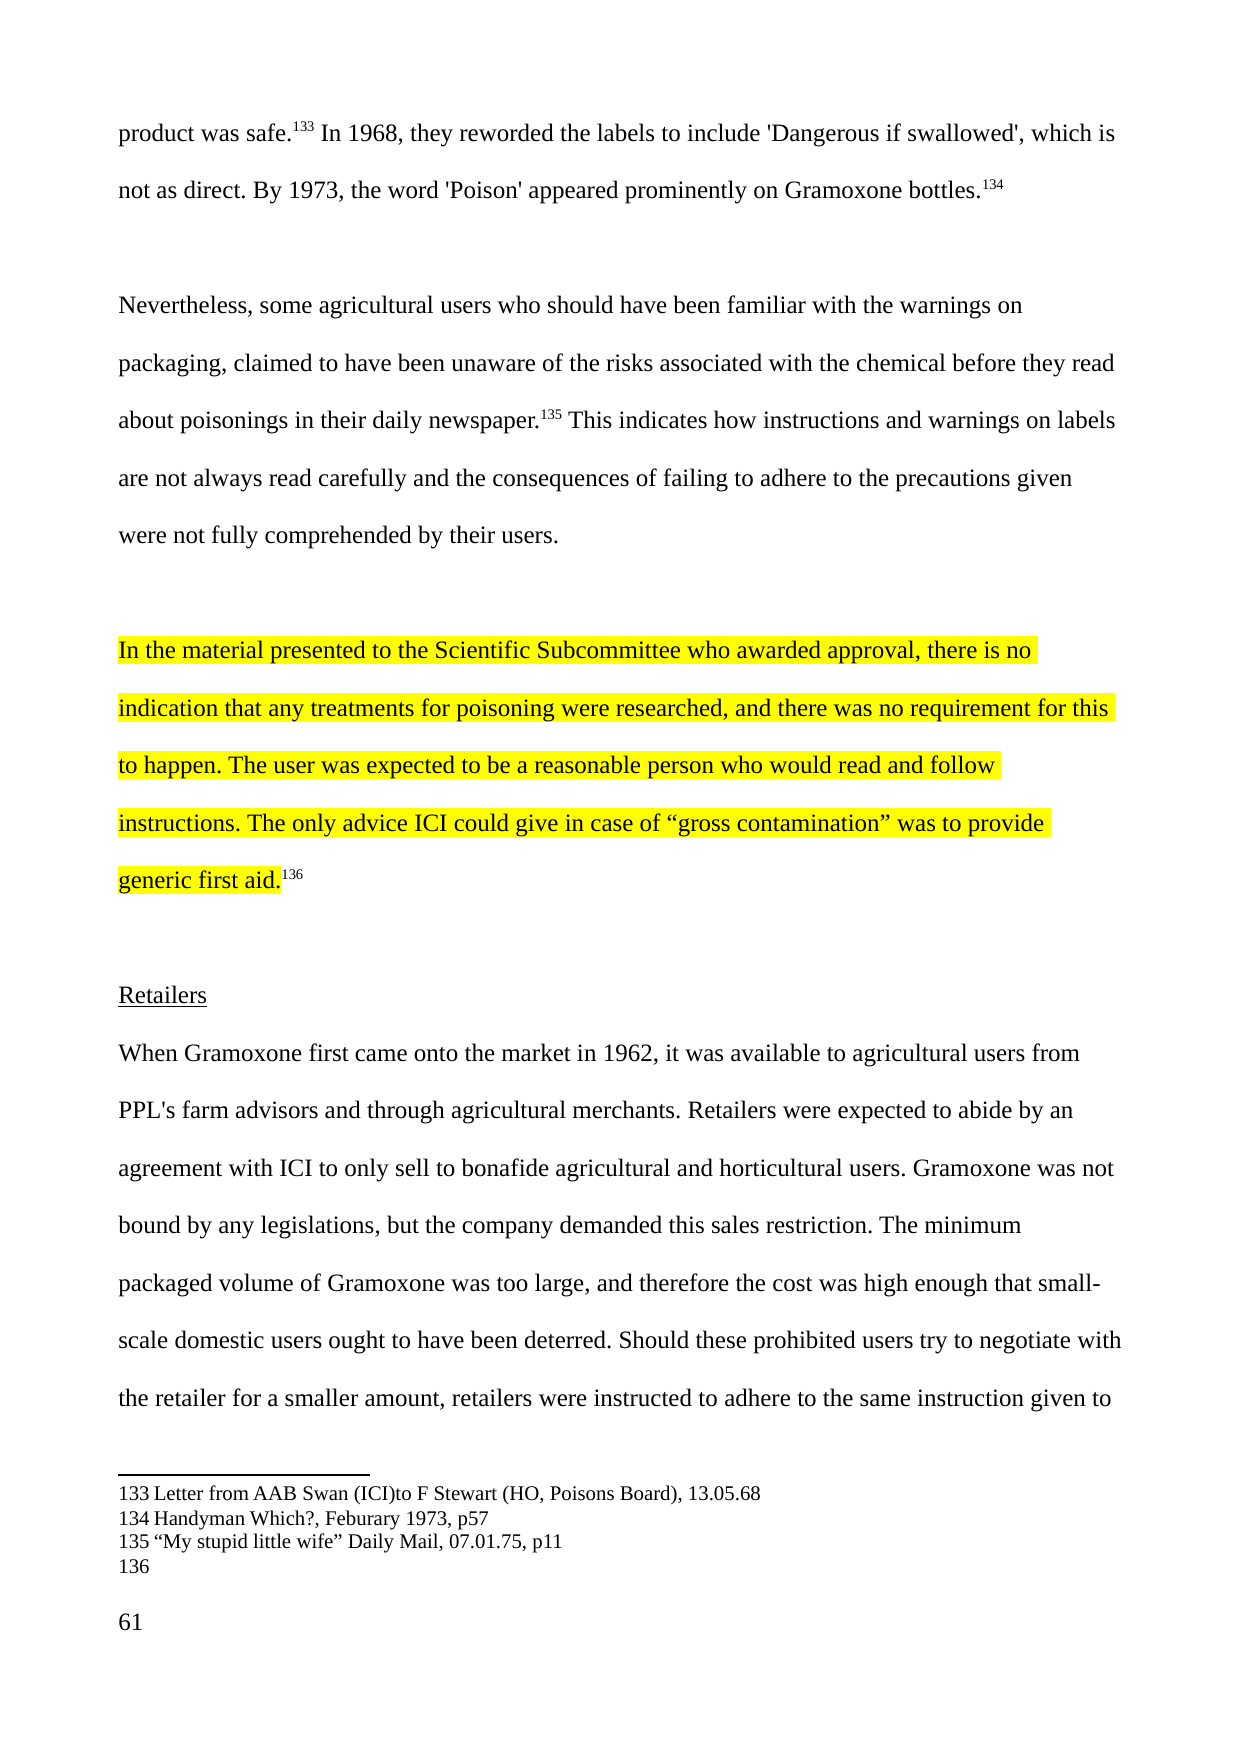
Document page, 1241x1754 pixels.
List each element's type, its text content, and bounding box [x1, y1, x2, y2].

text Letter from AAB Swan (ICI)to F Stewart (HO, Poisons Board), 13.05.68 [118, 1481, 1122, 1505]
text “My stupid little wife” Daily Mail, 07.01.75, p11 [118, 1529, 1122, 1553]
text Retailers [118, 981, 1122, 1009]
text When Gramoxone first came onto the market in 1962, it was available to agricultural users from PPL's farm advisors and through agricultural merchants. Retailers were expected to abide by an agreement with ICI to only sell to bonafide agricultural and horticultural users. Gramoxone was not bound by any legislations, but the company demanded this sales restriction. The minimum packaged volume of Gramoxone was too large, and therefore the cost was high enough that small-scale domestic users ought to have been deterred. Should these prohibited users try to negotiate with the retailer for a smaller amount, retailers were instructed to adhere to the same instruction given to [118, 1038, 1122, 1412]
text In the material presented to the Scientific Subcommittee who awarded approval, there is no indication that any treatments for poisoning were researched, and there was no requirement for this to happen. The user was expected to be a reasonable person who would read and follow instructions. The only advice ICI could give in case of “gross contamination” was to provide generic first aid. [118, 636, 1122, 894]
text Nevertheless, some agricultural users who should have been familiar with the warnings on packaging, claimed to have been unaware of the risks associated with the chemical before they read about poisonings in their daily newspaper. This indicates how instructions and warnings on labels are not always read carefully and the consequences of failing to adhere to the precautions given were not fully comprehended by their users. [118, 291, 1122, 549]
text Handyman Which?, Feburary 1973, p57 [118, 1505, 1122, 1529]
text product was safe. In 1968, they reworded the labels to include 'Dangerous if swallowed', which is not as direct. By 1973, the word 'Poison' appeared prominently on Gramoxone bottles. [118, 118, 1122, 204]
